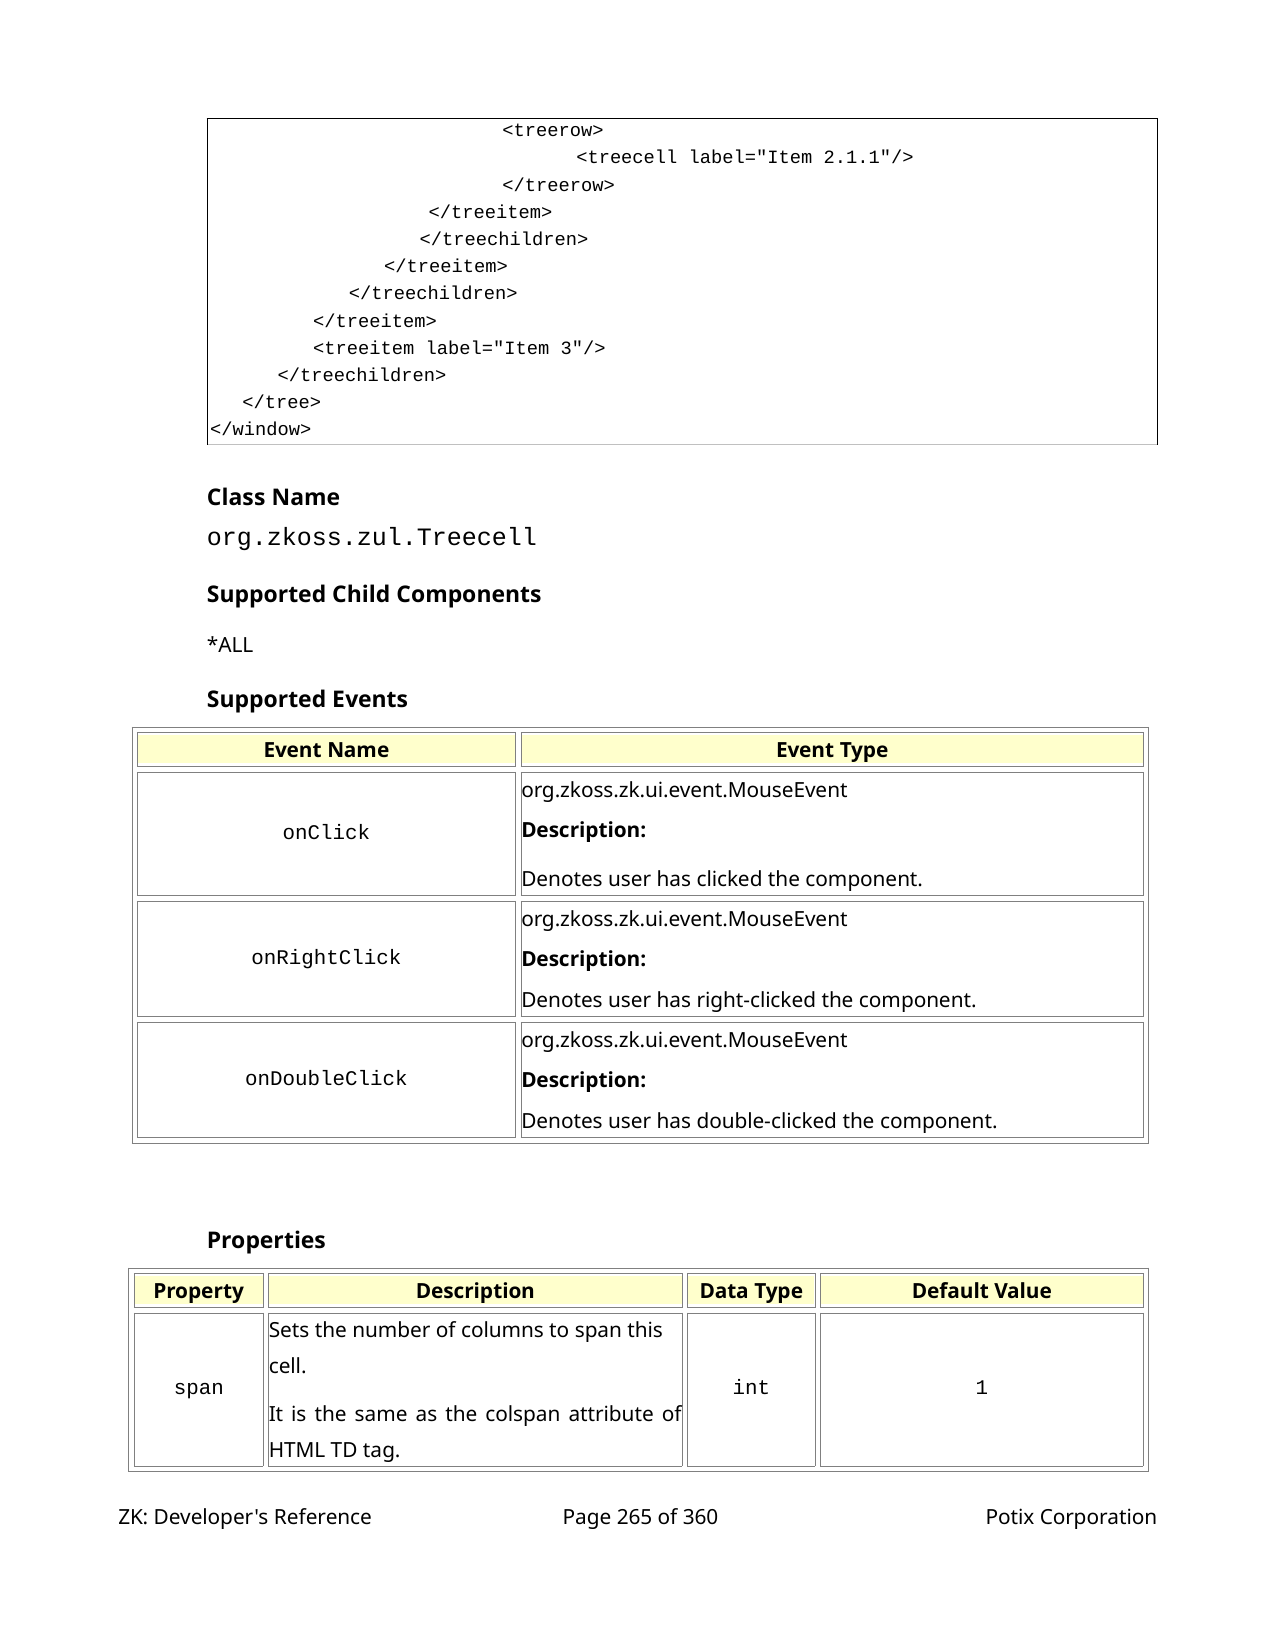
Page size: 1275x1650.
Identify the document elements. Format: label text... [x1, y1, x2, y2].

table_cell 1 [818, 1307, 1146, 1466]
subtitle Class Name [207, 481, 1157, 512]
text *ALL [207, 630, 1157, 658]
subtitle Properties [207, 1224, 1157, 1255]
text </window> [208, 417, 1157, 444]
text </treerow> [208, 172, 1157, 197]
subtitle Supported Child Components [207, 578, 1157, 609]
table_header Default Value [818, 1269, 1146, 1307]
table_cell span [131, 1307, 266, 1466]
text <treeitem label="Item 3"/> [208, 336, 1157, 360]
table_header Description [266, 1269, 685, 1307]
table_cell onDoubleClick [134, 1016, 518, 1137]
table_header Property [131, 1269, 266, 1307]
text </tree> [208, 390, 1157, 414]
table_cell onClick [134, 766, 518, 895]
table_cell org.zkoss.zk.ui.event.MouseEvent Description: Denotes user has right-clicked the component. [518, 895, 1146, 1016]
text <treecell label="Item 2.1.1"/> [208, 145, 1157, 169]
text </treeitem> [208, 254, 1157, 278]
text org.zkoss.zul.Treecell [207, 525, 1157, 553]
subtitle Supported Events [207, 683, 1157, 714]
text </treeitem> [208, 200, 1157, 224]
table_cell org.zkoss.zk.ui.event.MouseEvent Description: Denotes user has clicked the component. [518, 766, 1146, 895]
text </treeitem> [208, 308, 1157, 333]
table_cell onRightClick [134, 895, 518, 1016]
table_header Event Name [134, 728, 518, 766]
text </treechildren> [208, 363, 1157, 387]
text </treechildren> [208, 281, 1157, 306]
table_header Data Type [685, 1269, 817, 1307]
text <treerow> [208, 119, 1157, 142]
table_header Event Type [518, 728, 1146, 766]
table_cell int [685, 1307, 817, 1466]
text </treechildren> [208, 227, 1157, 251]
table_cell org.zkoss.zk.ui.event.MouseEvent Description: Denotes user has double-clicked the component. [518, 1016, 1146, 1137]
table_cell Sets the number of columns to span this cell. It is the same as the colspan attribute of HTML TD tag. [266, 1307, 685, 1466]
